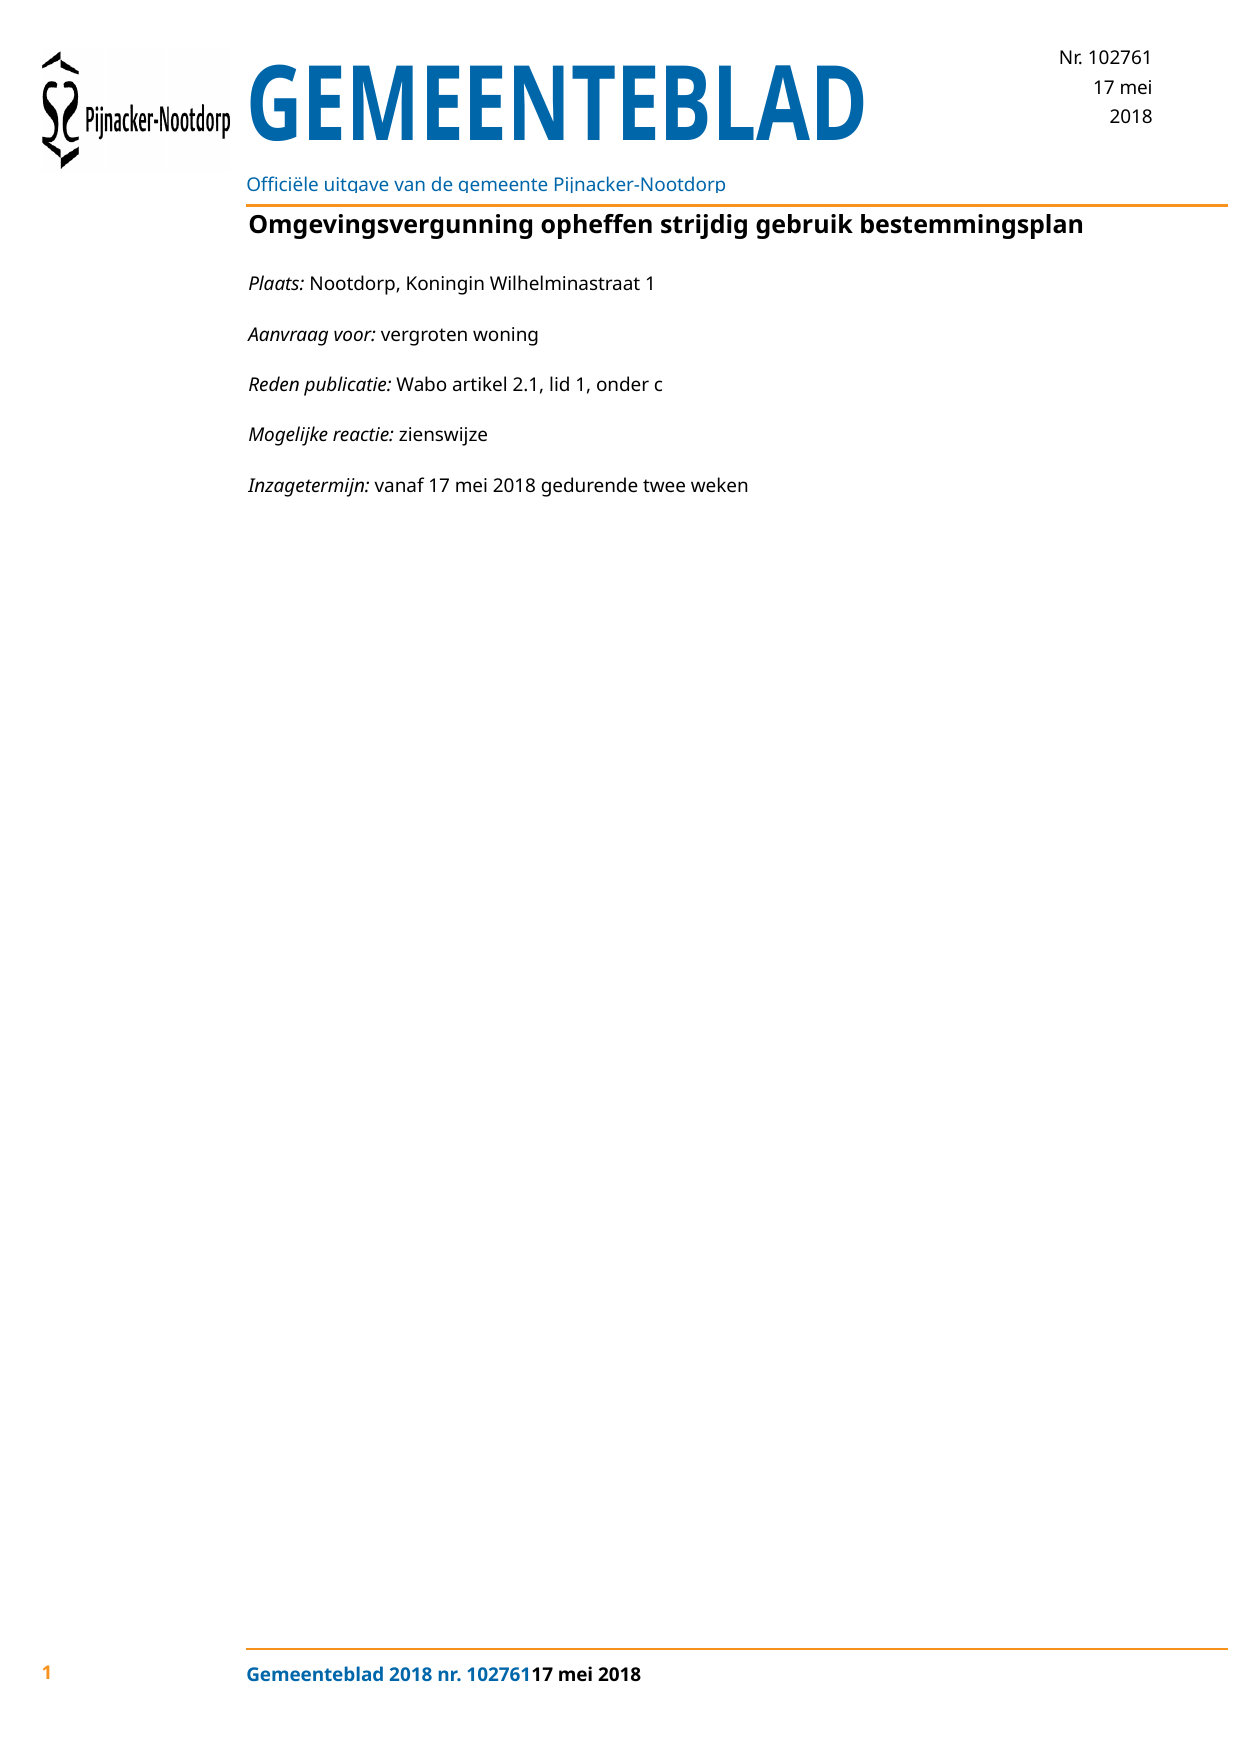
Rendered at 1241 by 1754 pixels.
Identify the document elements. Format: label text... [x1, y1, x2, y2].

text Inzagetermijn: vanaf 17 mei 2018 gedurende twee weken [248, 472, 1152, 498]
picture [41, 47, 231, 172]
text Reden publicatie: Wabo artikel 2.1, lid 1, onder c [248, 371, 1152, 397]
text Aanvraag voor: vergroten woning [248, 321, 1152, 346]
text Plaats: Nootdorp, Koningin Wilhelminastraat 1 [248, 270, 1152, 296]
text Mogelijke reactie: zienswijze [248, 422, 1152, 447]
text Omgevingsvergunning opheffen strijdig gebruik bestemmingsplan [248, 207, 1152, 241]
